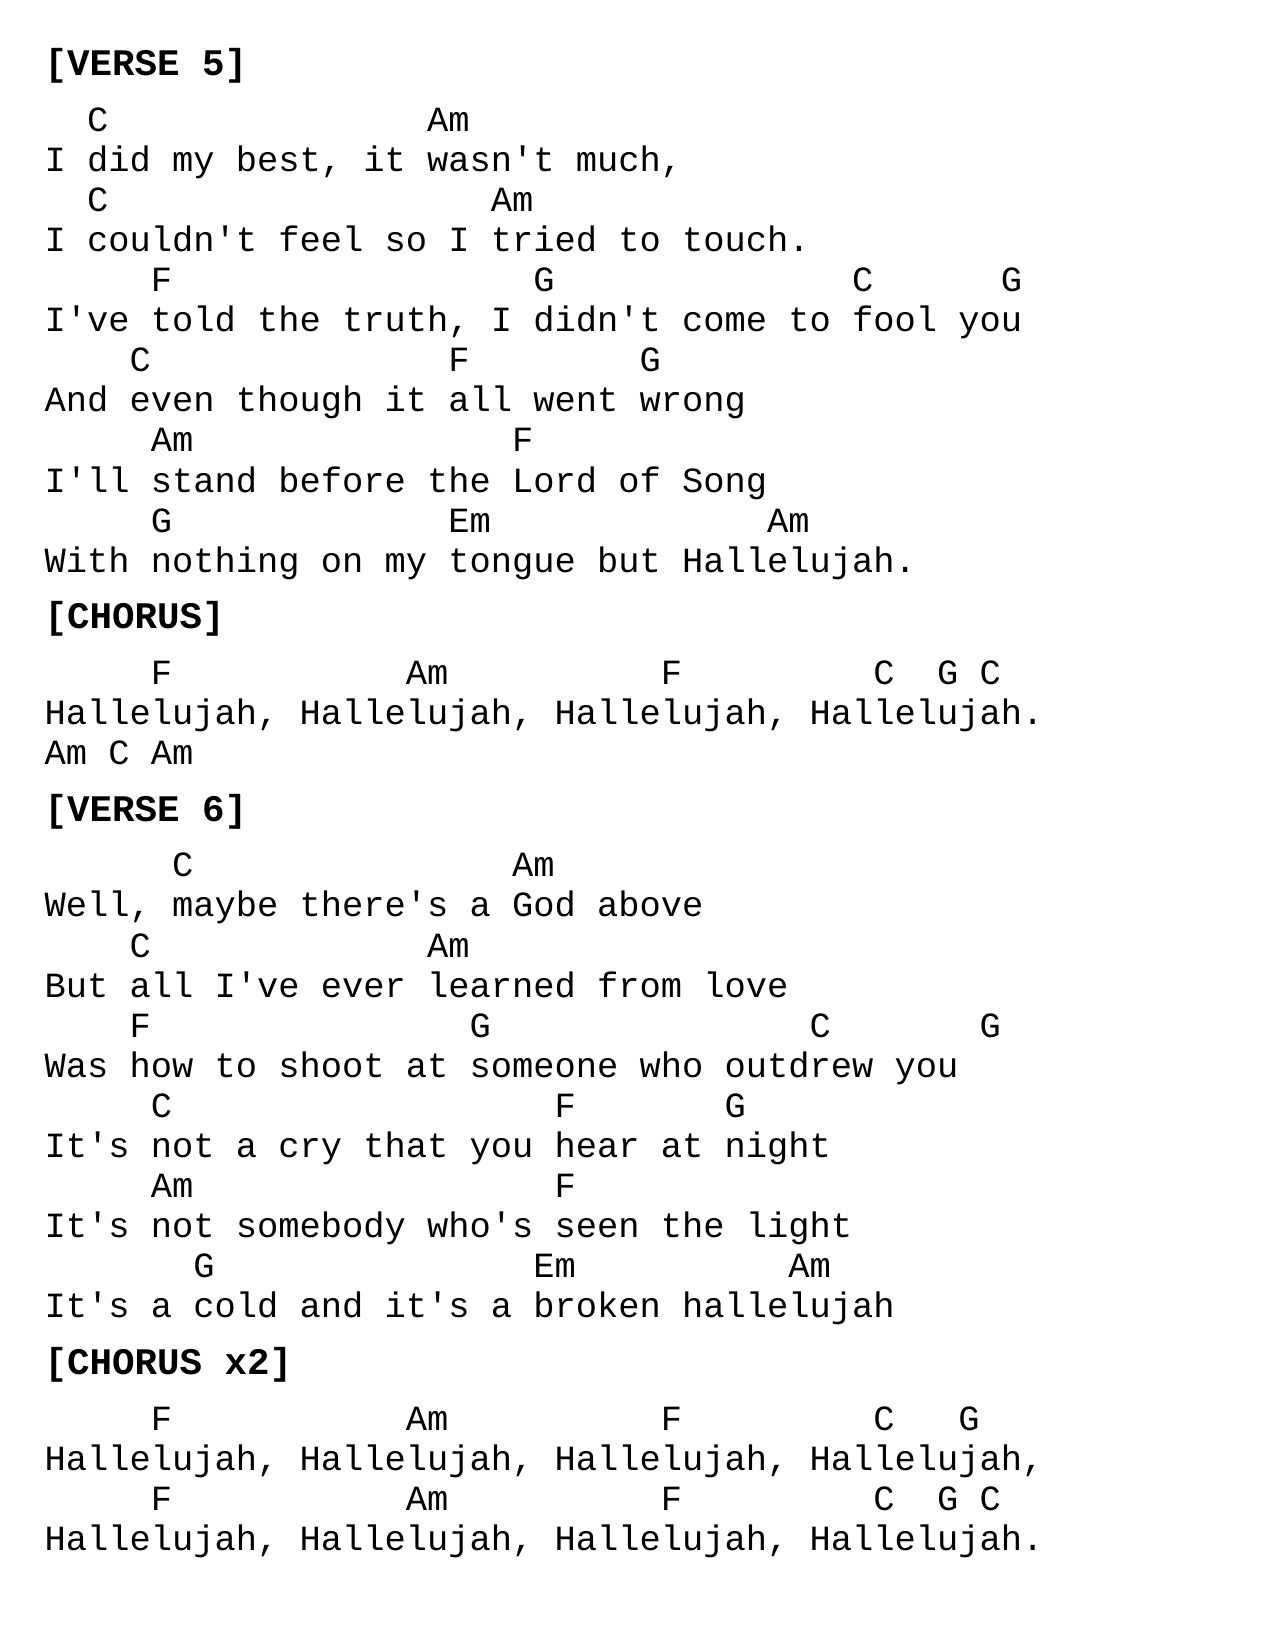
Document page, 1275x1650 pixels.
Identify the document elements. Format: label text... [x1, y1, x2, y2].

text I did my best, it wasn't much, [44, 142, 1098, 182]
text I'll stand before the Lord of Song [44, 462, 1098, 503]
text C Am [44, 102, 1098, 142]
text F Am F C G C [44, 655, 1098, 695]
subtitle [VERSE 5] [44, 44, 1098, 87]
text Am F [44, 1168, 1098, 1208]
text I couldn't feel so I tried to touch. [44, 222, 1098, 262]
text Hallelujah, Hallelujah, Hallelujah, Hallelujah, [44, 1441, 1098, 1481]
text It's not a cry that you hear at night [44, 1128, 1098, 1168]
subtitle [VERSE 6] [44, 790, 1098, 832]
text F Am F C G [44, 1401, 1098, 1441]
text F Am F C G C [44, 1481, 1098, 1521]
text But all I've ever learned from love [44, 968, 1098, 1008]
text It's not somebody who's seen the light [44, 1208, 1098, 1248]
text C F G [44, 1088, 1098, 1128]
text C Am [44, 847, 1098, 887]
text Am F [44, 422, 1098, 462]
text Hallelujah, Hallelujah, Hallelujah, Hallelujah. [44, 1521, 1098, 1561]
text With nothing on my tongue but Hallelujah. [44, 543, 1098, 583]
text C Am [44, 927, 1098, 968]
text Am C Am [44, 735, 1098, 775]
subtitle [CHORUS] [44, 598, 1098, 640]
text F G C G [44, 1008, 1098, 1048]
text Well, maybe there's a God above [44, 887, 1098, 927]
text Was how to shoot at someone who outdrew you [44, 1048, 1098, 1088]
subtitle [CHORUS x2] [44, 1343, 1098, 1386]
text C Am [44, 182, 1098, 222]
text C F G [44, 342, 1098, 382]
text I've told the truth, I didn't come to fool you [44, 302, 1098, 342]
text F G C G [44, 262, 1098, 302]
text G Em Am [44, 1248, 1098, 1288]
text G Em Am [44, 503, 1098, 543]
text And even though it all went wrong [44, 382, 1098, 422]
text Hallelujah, Hallelujah, Hallelujah, Hallelujah. [44, 695, 1098, 735]
text It's a cold and it's a broken hallelujah [44, 1288, 1098, 1328]
